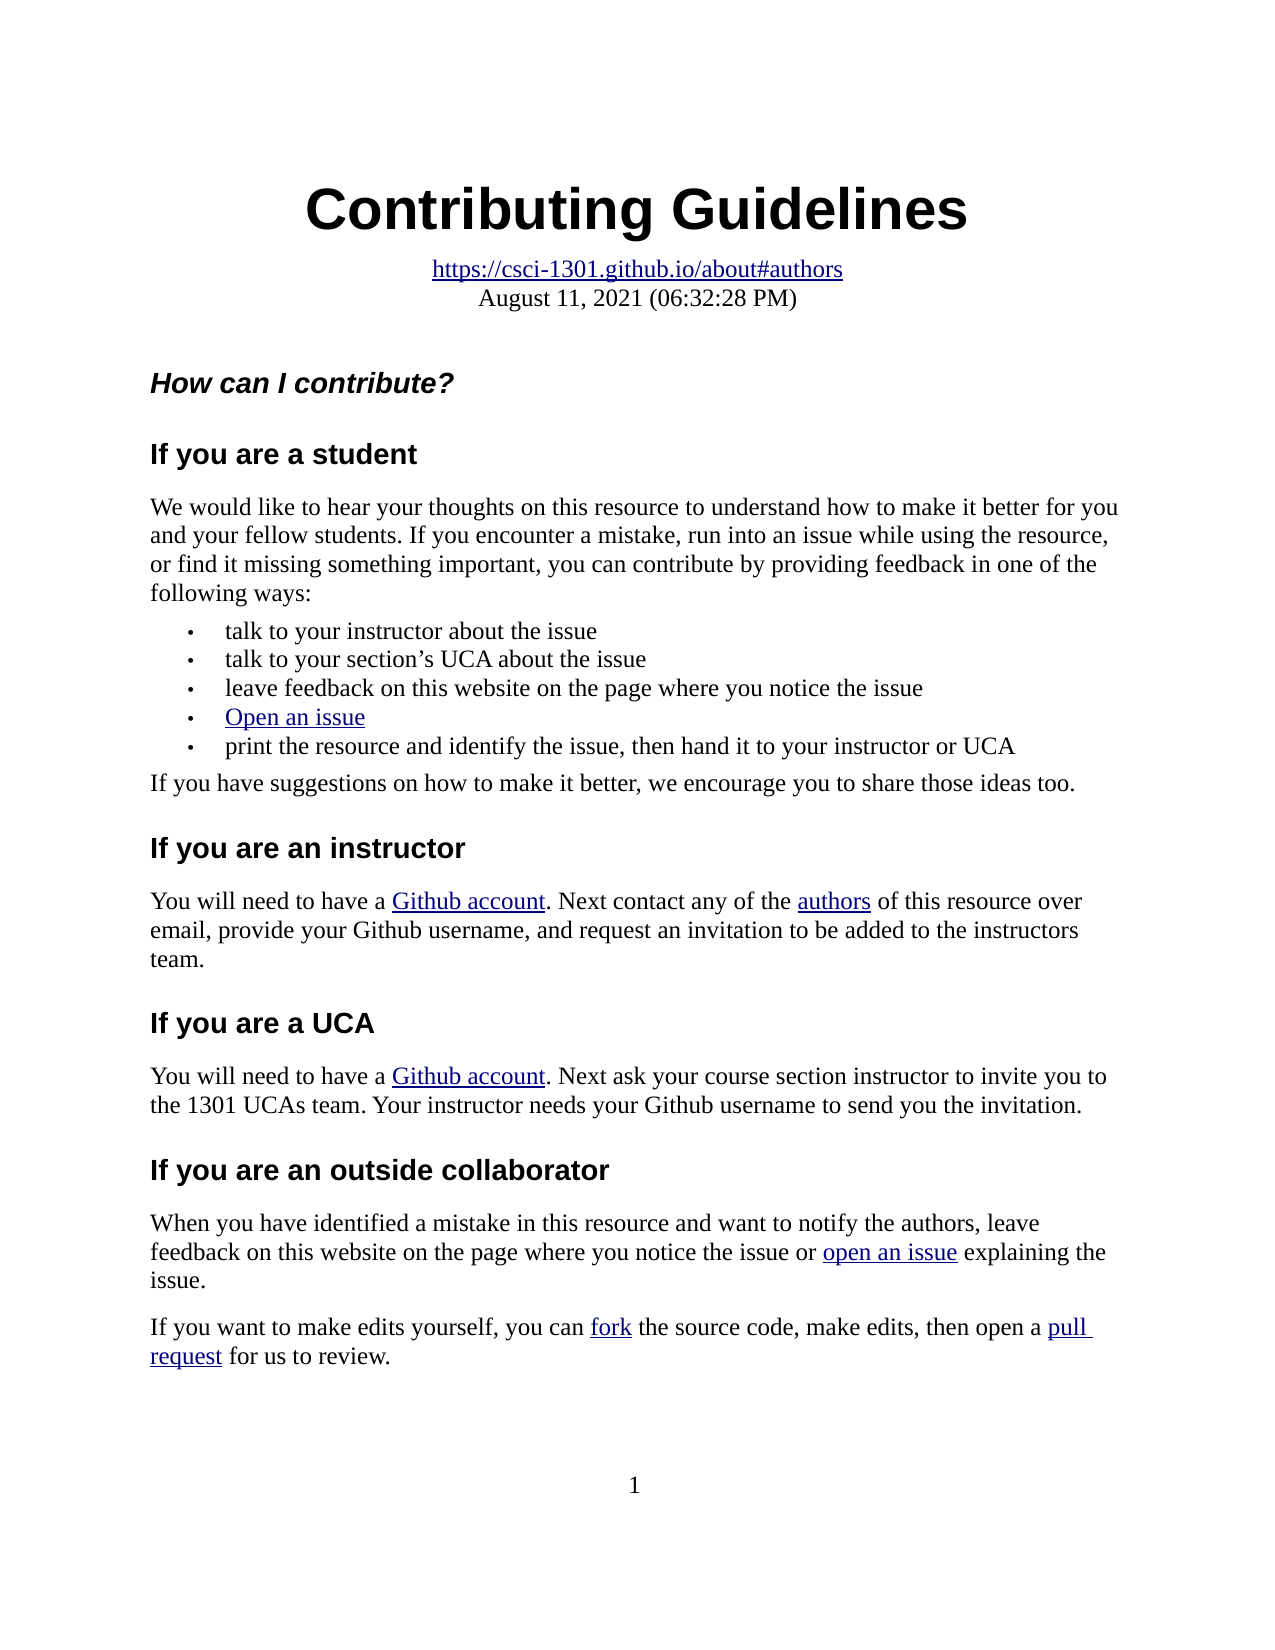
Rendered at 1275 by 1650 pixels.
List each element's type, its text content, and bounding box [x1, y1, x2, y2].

subtitle If you are a UCA [150, 1006, 1125, 1040]
text You will need to have a Github account. Next ask your course section instructor to invite you to the 1301 UCAs team. Your instructor needs your Github username to send you the invitation. [150, 1061, 1125, 1119]
list talk to your instructor about the issue [187, 616, 1125, 644]
list Open an issue [187, 702, 1125, 731]
text You will need to have a Github account. Next contact any of the authors of this resource over email, provide your Github username, and request an invitation to be added to the instructors team. [150, 886, 1125, 972]
subtitle How can I contribute? [150, 366, 1125, 399]
subtitle If you are an outside collaborator [150, 1153, 1125, 1186]
text If you have suggestions on how to make it better, we encourage you to share those ideas too. [150, 768, 1125, 797]
list talk to your section’s UCA about the issue [187, 644, 1125, 673]
subtitle If you are a student [150, 437, 1125, 470]
title Contributing Guidelines [150, 175, 1125, 242]
text When you have identified a mistake in this resource and want to notify the authors, leave feedback on this website on the page where you notice the issue or open an issue explaining the issue. [150, 1208, 1125, 1294]
list leave feedback on this website on the page where you notice the issue [187, 673, 1125, 702]
subtitle If you are an instructor [150, 831, 1125, 865]
text August 11, 2021 (06:32:28 PM) [150, 283, 1125, 312]
text If you want to make edits yourself, you can fork the source code, make edits, then open a pull request for us to review. [150, 1312, 1125, 1369]
list print the resource and identify the issue, then hand it to your instructor or UCA [187, 731, 1125, 759]
text We would like to hear your thoughts on this resource to understand how to make it better for you and your fellow students. If you encounter a mistake, run into an issue while using the resource, or find it missing something important, you can contribute by providing feedback in one of the following ways: [150, 492, 1125, 607]
text https://csci-1301.github.io/about#authors [150, 254, 1125, 283]
